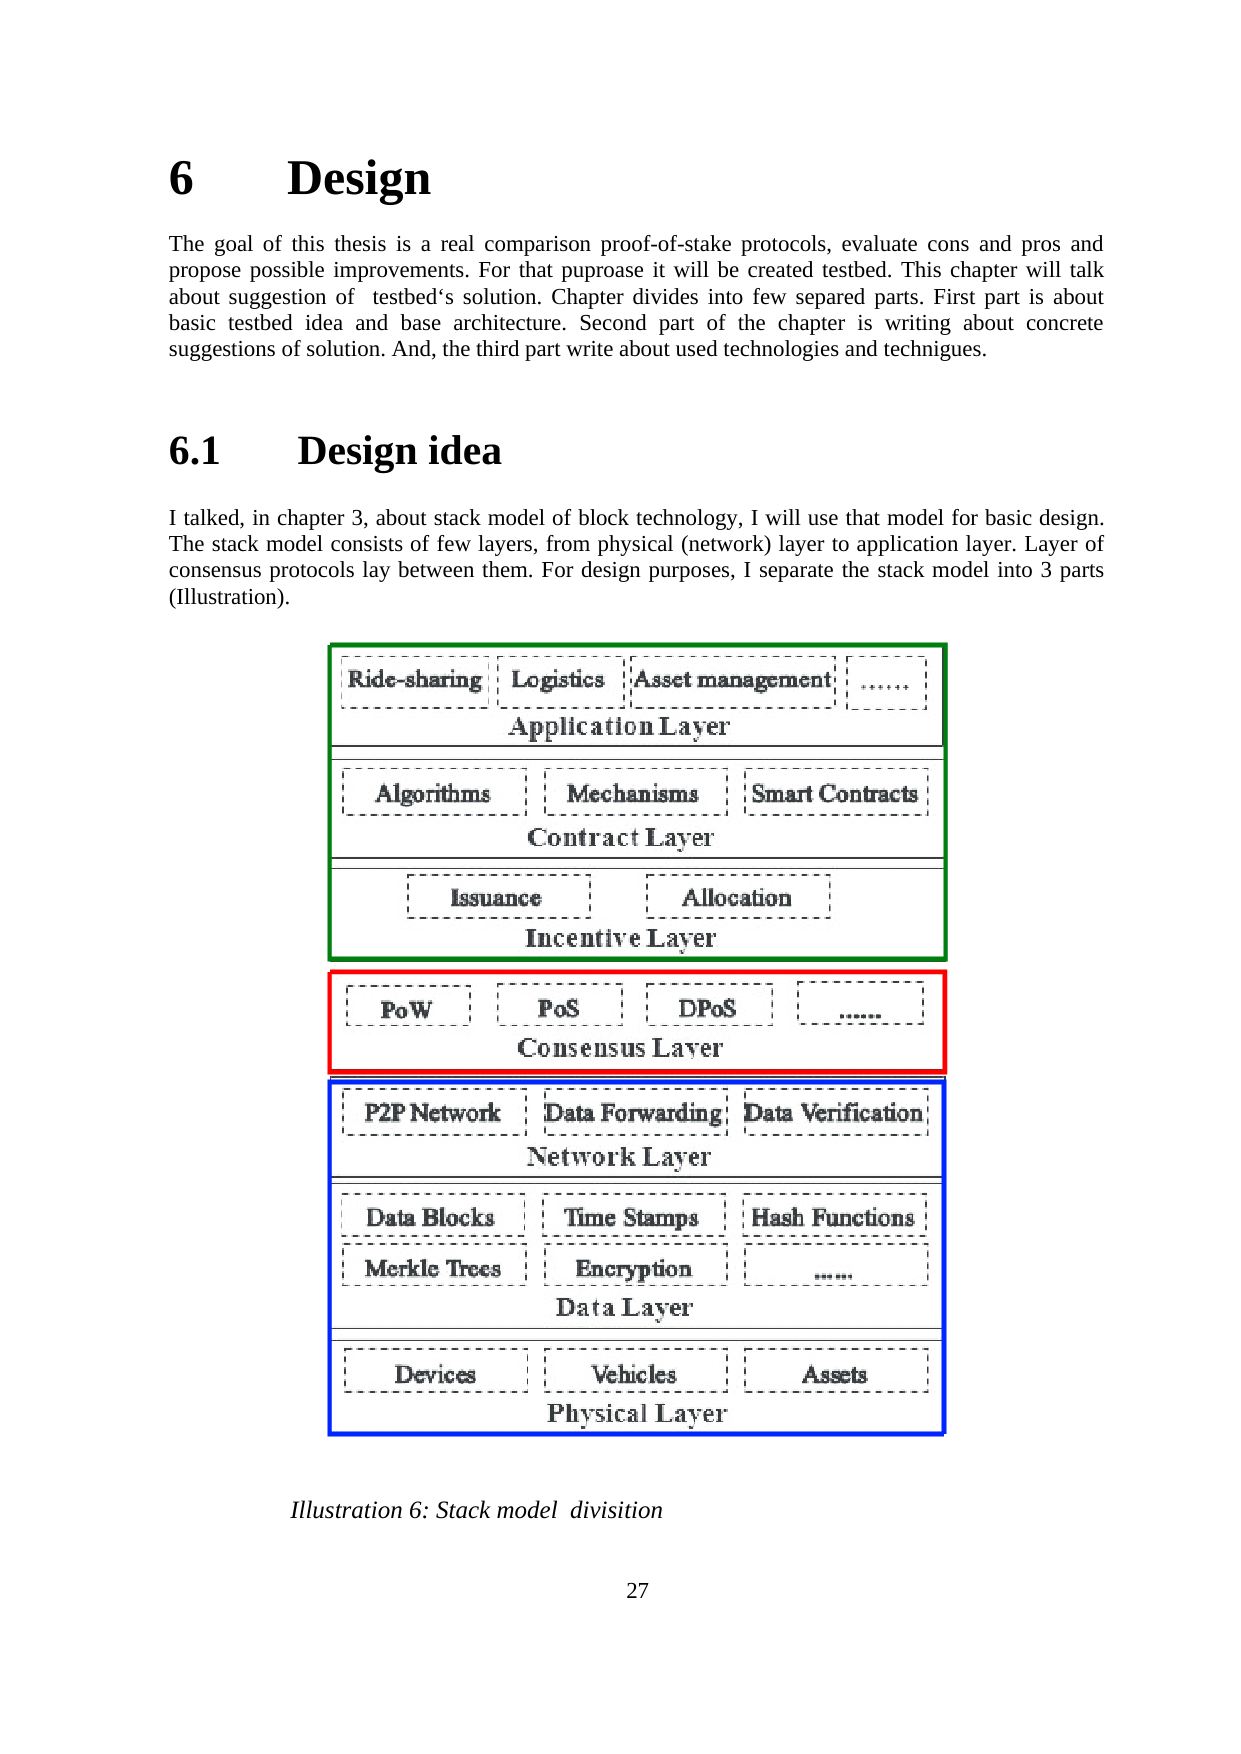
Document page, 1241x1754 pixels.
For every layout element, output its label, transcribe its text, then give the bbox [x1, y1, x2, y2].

picture [322, 637, 948, 1438]
text Illustration 6: Stack model divisition [290, 1438, 985, 1524]
subtitle Design [169, 148, 1106, 205]
subtitle Design idea [169, 426, 1106, 474]
text I talked, in chapter 3, about stack model of block technology, I will use that model for basic design. The stack model consists of few layers, from physical (network) layer to application layer. Layer of consensus protocols lay between them. For design purposes, I separate the stack model into 3 parts (Illustration). [169, 504, 1106, 609]
text [290, 620, 985, 632]
text The goal of this thesis is a real comparison proof-of-stake protocols, evaluate cons and pros and propose possible improvements. For that puproase it will be created testbed. This chapter will talk about suggestion of testbed‘s solution. Chapter divides into few separed parts. First part is about basic testbed idea and base architecture. Second part of the chapter is writing about concrete suggestions of solution. And, the third part write about used technologies and technigues. [169, 230, 1106, 362]
